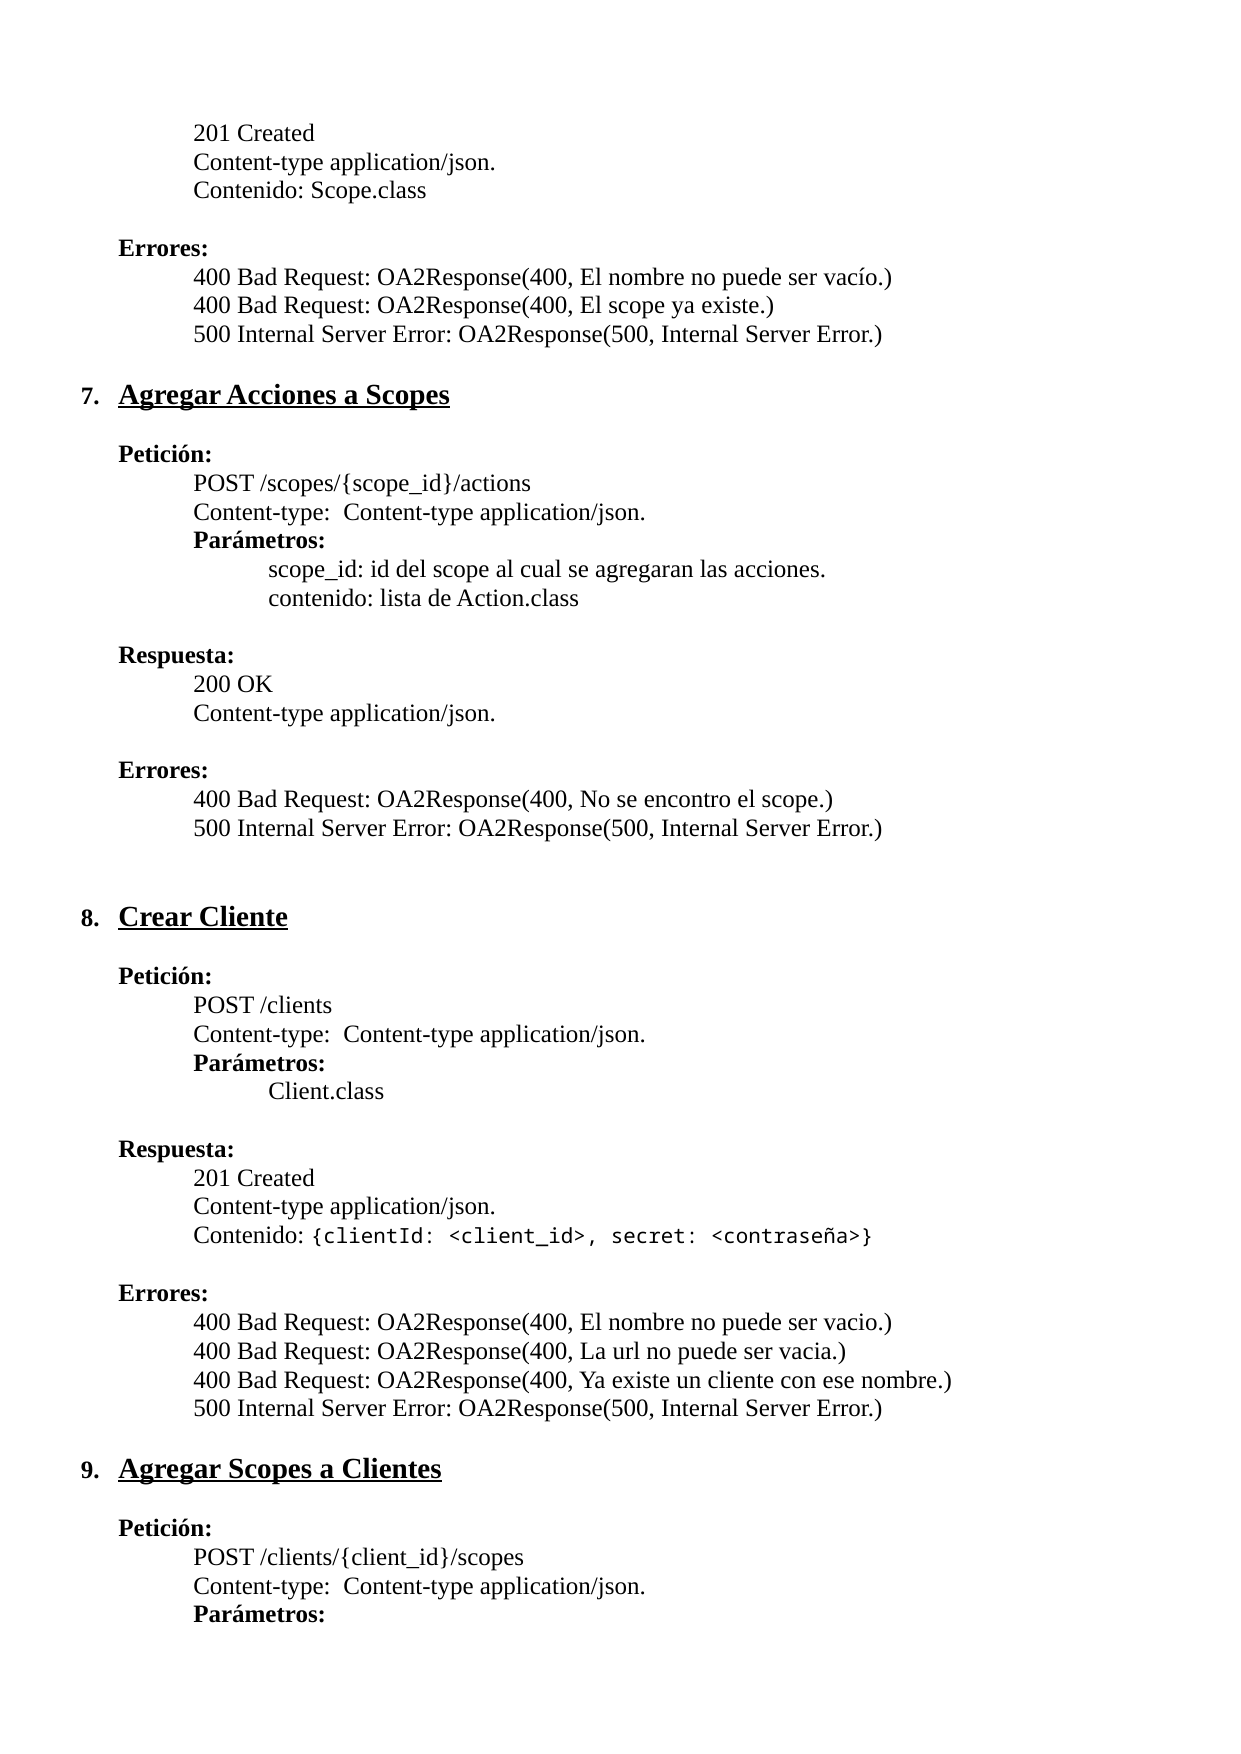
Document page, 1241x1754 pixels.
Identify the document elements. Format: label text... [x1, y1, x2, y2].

text Content-type application/json. [118, 147, 1122, 176]
text Respuesta: [118, 1134, 1122, 1163]
text Content-type application/json. [118, 698, 1122, 727]
text 400 Bad Request: OA2Response(400, La url no puede ser vacia.) [118, 1336, 1122, 1365]
text 400 Bad Request: OA2Response(400, El nombre no puede ser vacio.) [118, 1307, 1122, 1336]
text POST /clients/{client_id}/scopes [118, 1542, 1122, 1571]
text Errores: [118, 755, 1122, 784]
text 400 Bad Request: OA2Response(400, No se encontro el scope.) [118, 784, 1122, 813]
text Petición: [118, 961, 1122, 990]
text 200 OK [118, 669, 1122, 698]
text Parámetros: [118, 525, 1122, 554]
text 400 Bad Request: OA2Response(400, El scope ya existe.) [118, 291, 1122, 319]
list Agregar Scopes a Clientes [81, 1451, 1122, 1484]
text 500 Internal Server Error: OA2Response(500, Internal Server Error.) [118, 319, 1122, 348]
text Respuesta: [118, 640, 1122, 669]
text 201 Created [118, 1163, 1122, 1191]
text Content-type: Content-type application/json. [118, 1571, 1122, 1599]
list Crear Cliente [81, 899, 1122, 933]
text 400 Bad Request: OA2Response(400, El nombre no puede ser vacío.) [118, 262, 1122, 291]
text contenido: lista de Action.class [118, 583, 1122, 612]
text Parámetros: [118, 1599, 1122, 1628]
text Contenido: {clientId: <client_id>, secret: <contraseña>} [118, 1220, 1122, 1250]
text Petición: [118, 439, 1122, 468]
text 500 Internal Server Error: OA2Response(500, Internal Server Error.) [118, 1393, 1122, 1422]
text 500 Internal Server Error: OA2Response(500, Internal Server Error.) [118, 813, 1122, 842]
text Content-type: Content-type application/json. [118, 497, 1122, 525]
text Content-type application/json. [118, 1191, 1122, 1220]
text Errores: [118, 233, 1122, 262]
text Client.class [118, 1076, 1122, 1105]
text Content-type: Content-type application/json. [118, 1019, 1122, 1048]
text scope_id: id del scope al cual se agregaran las acciones. [118, 554, 1122, 583]
text POST /scopes/{scope_id}/actions [118, 468, 1122, 497]
text Parámetros: [118, 1048, 1122, 1076]
text 201 Created [118, 118, 1122, 147]
text Contenido: Scope.class [118, 176, 1122, 204]
text Errores: [118, 1278, 1122, 1307]
text 400 Bad Request: OA2Response(400, Ya existe un cliente con ese nombre.) [118, 1365, 1122, 1393]
text Petición: [118, 1513, 1122, 1542]
text POST /clients [118, 990, 1122, 1019]
list Agregar Acciones a Scopes [81, 377, 1122, 410]
